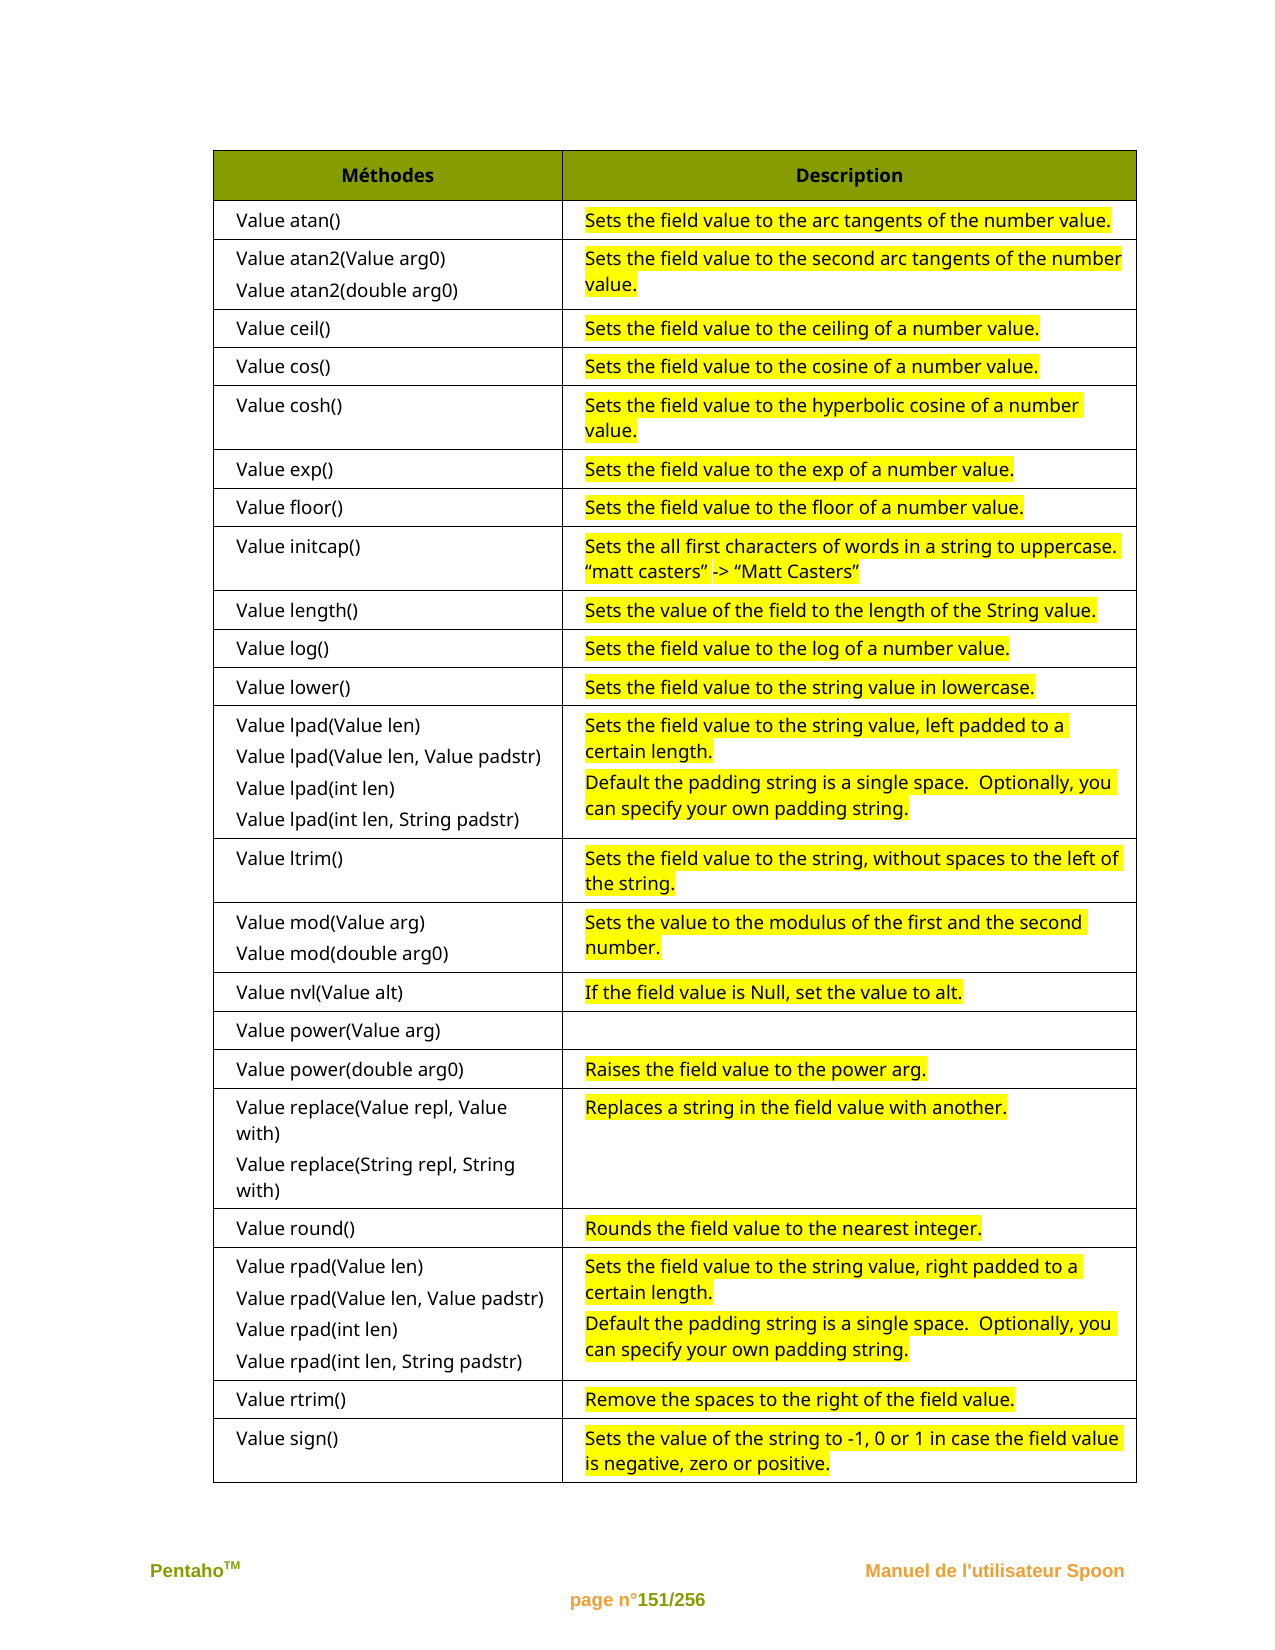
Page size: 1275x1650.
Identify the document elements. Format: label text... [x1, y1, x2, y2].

table_header Description [563, 151, 1136, 200]
table_cell Rounds the field value to the nearest integer. [563, 1209, 1136, 1247]
table_cell Sets the field value to the hyperbolic cosine of a number value. [563, 386, 1136, 449]
table_cell Value lpad(Value len) Value lpad(Value len, Value padstr) Value lpad(int len) Value lpad(int len, String padstr) [214, 706, 562, 838]
table_cell Value lower() [214, 668, 562, 705]
table_cell Sets the value to the modulus of the first and the second number. [563, 903, 1136, 972]
table_cell Value cosh() [214, 386, 562, 449]
table_cell Value log() [214, 630, 562, 667]
table_cell Value rpad(Value len) Value rpad(Value len, Value padstr) Value rpad(int len) Value rpad(int len, String padstr) [214, 1248, 562, 1379]
table_cell Raises the field value to the power arg. [563, 1050, 1136, 1087]
table_cell Sets the field value to the string, without spaces to the left of the string. [563, 839, 1136, 902]
table_cell Value power(double arg0) [214, 1050, 562, 1087]
table_cell Sets the field value to the exp of a number value. [563, 450, 1136, 488]
table_cell Replaces a string in the field value with another. [563, 1089, 1136, 1208]
table_cell Value exp() [214, 450, 562, 488]
table_header Méthodes [214, 151, 562, 200]
table_cell Sets the field value to the cosine of a number value. [563, 348, 1136, 385]
table_cell Value length() [214, 591, 562, 628]
table_cell Value ceil() [214, 310, 562, 347]
table_cell Value atan() [214, 201, 562, 238]
table_cell Sets the field value to the string value, right padded to a certain length. Default the padding string is a single space. Optionally, you can specify your own padding string. [563, 1248, 1136, 1379]
table_cell Value power(Value arg) [214, 1012, 562, 1049]
table_cell Sets the field value to the log of a number value. [563, 630, 1136, 667]
table_cell Sets the field value to the string value in lowercase. [563, 668, 1136, 705]
table_cell Sets the field value to the floor of a number value. [563, 489, 1136, 526]
table_cell Sets the field value to the second arc tangents of the number value. [563, 240, 1136, 308]
table_cell Remove the spaces to the right of the field value. [563, 1381, 1136, 1418]
table_cell Sets the value of the string to -1, 0 or 1 in case the field value is negative, zero or positive. [563, 1419, 1136, 1482]
table_cell Value atan2(Value arg0) Value atan2(double arg0) [214, 240, 562, 308]
table_cell Value floor() [214, 489, 562, 526]
table_cell Value replace(Value repl, Value with) Value replace(String repl, String with) [214, 1089, 562, 1208]
table_cell Value round() [214, 1209, 562, 1247]
table_cell Sets the field value to the arc tangents of the number value. [563, 201, 1136, 238]
table_cell Value sign() [214, 1419, 562, 1482]
table_cell Sets the all first characters of words in a string to uppercase. “matt casters” -> “Matt Casters” [563, 527, 1136, 590]
table_cell Value rtrim() [214, 1381, 562, 1418]
table_cell Value mod(Value arg) Value mod(double arg0) [214, 903, 562, 972]
table_cell Sets the field value to the string value, left padded to a certain length. Default the padding string is a single space. Optionally, you can specify your own padding string. [563, 706, 1136, 838]
table_cell Value nvl(Value alt) [214, 973, 562, 1011]
table_cell Value ltrim() [214, 839, 562, 902]
table_cell Value initcap() [214, 527, 562, 590]
table_cell Value cos() [214, 348, 562, 385]
table_cell [563, 1012, 1136, 1049]
table_cell Sets the field value to the ceiling of a number value. [563, 310, 1136, 347]
table_cell If the field value is Null, set the value to alt. [563, 973, 1136, 1011]
table_cell Sets the value of the field to the length of the String value. [563, 591, 1136, 628]
